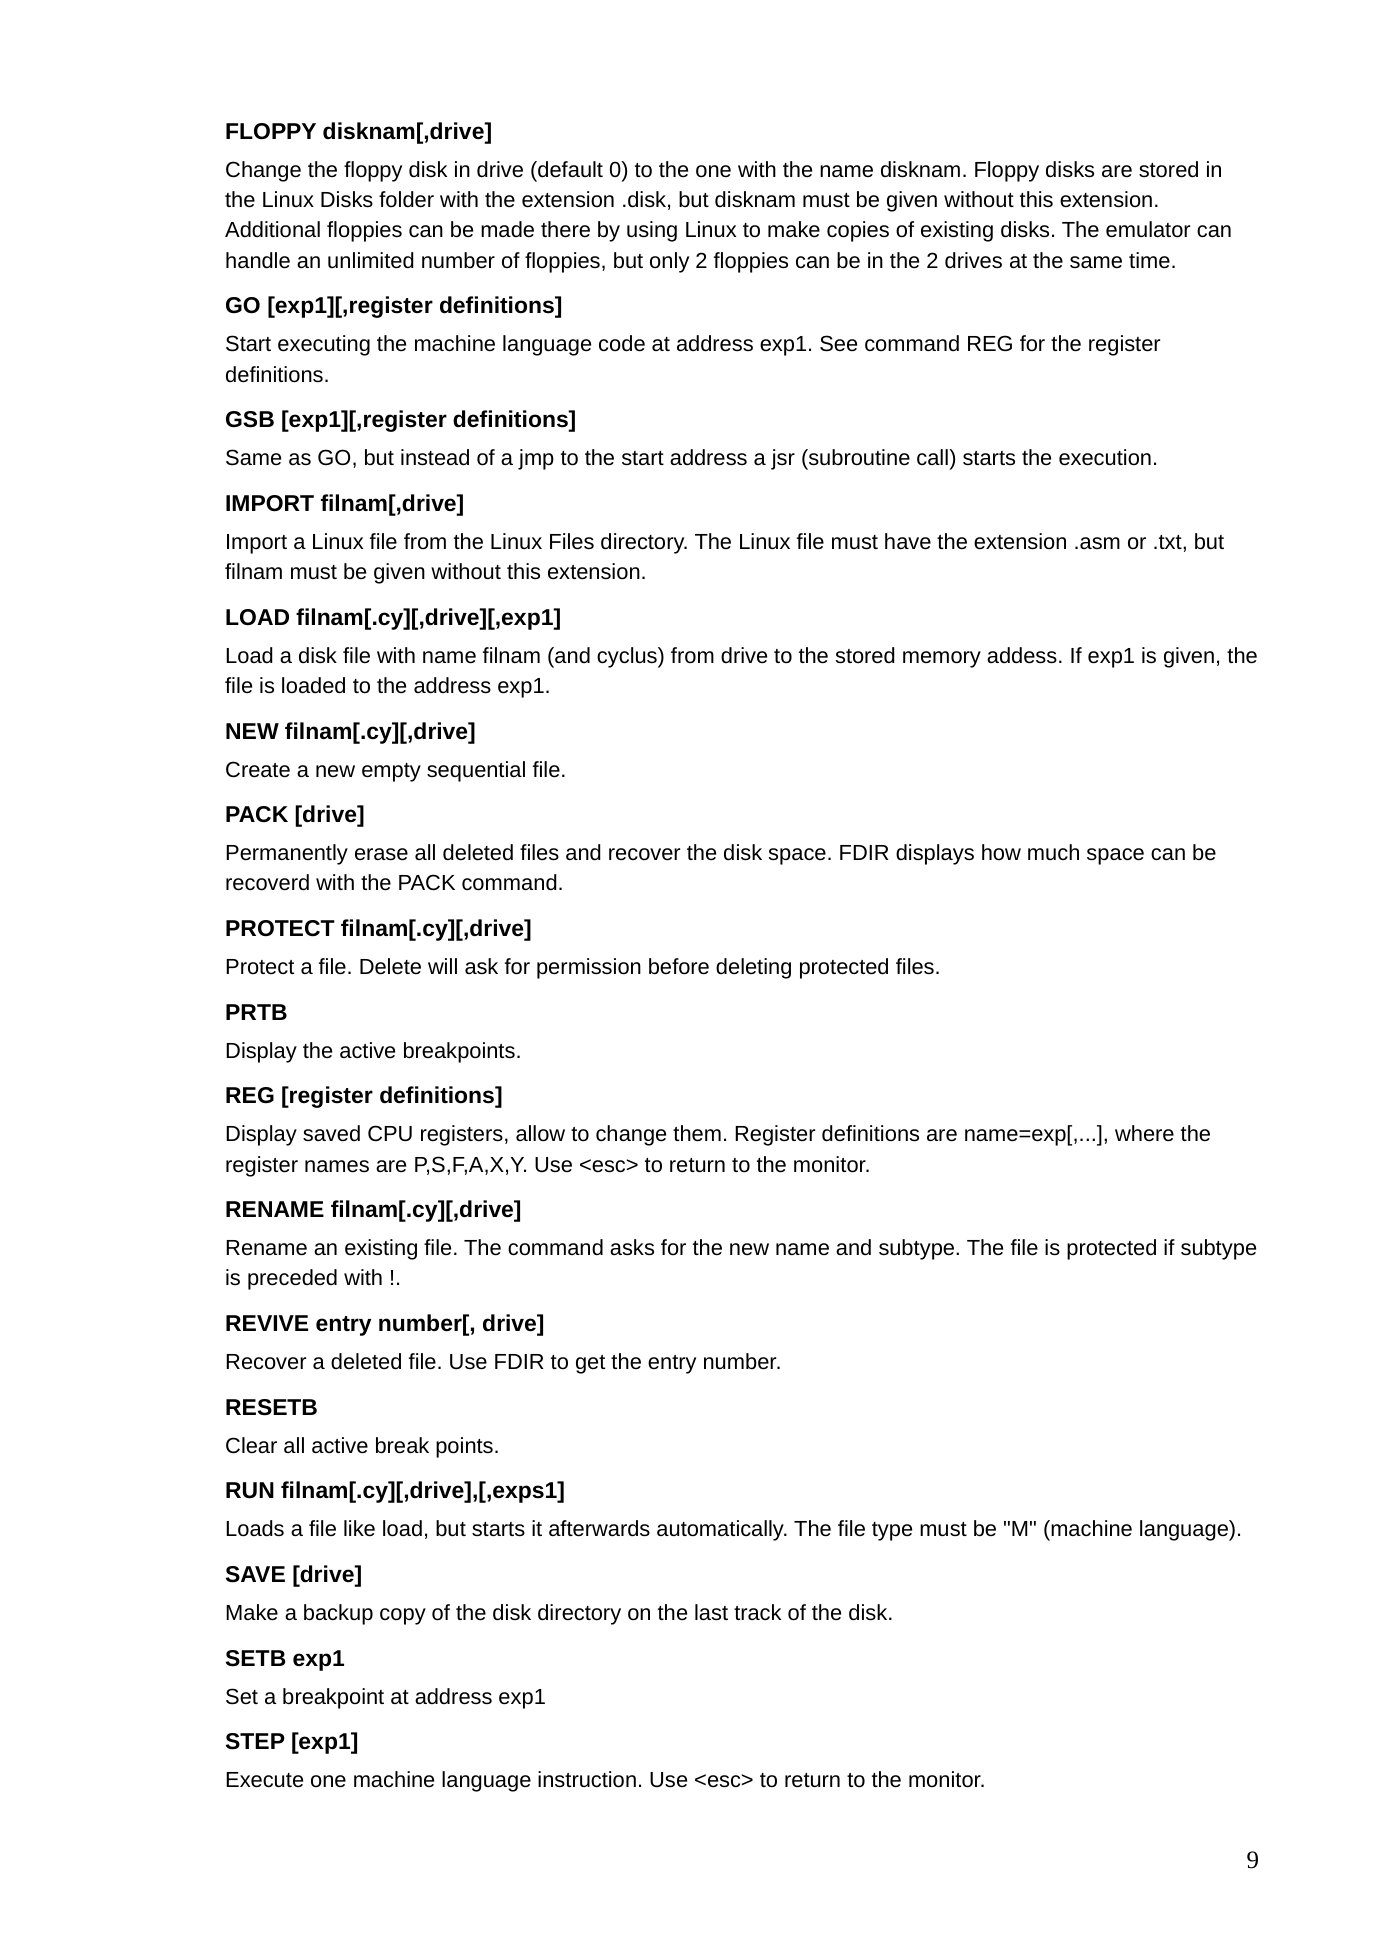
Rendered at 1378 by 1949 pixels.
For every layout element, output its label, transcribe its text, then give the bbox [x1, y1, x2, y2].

subtitle IMPORT filnam[,drive] [225, 490, 1259, 516]
subtitle PRTB [225, 999, 1259, 1025]
subtitle GO [exp1][,register definitions] [225, 292, 1259, 319]
text Create a new empty sequential file. [225, 756, 1259, 782]
subtitle PROTECT filnam[.cy][,drive] [225, 915, 1259, 941]
subtitle RENAME filnam[.cy][,drive] [225, 1196, 1259, 1223]
text Same as GO, but instead of a jmp to the start address a jsr (subroutine call) starts the execution. [225, 445, 1259, 470]
subtitle SAVE [drive] [225, 1561, 1259, 1587]
text Permanently erase all deleted files and recover the disk space. FDIR displays how much space can be recoverd with the PACK command. [225, 840, 1259, 896]
subtitle NEW filnam[.cy][,drive] [225, 718, 1259, 744]
text Display the active breakpoints. [225, 1038, 1259, 1063]
text Load a disk file with name filnam (and cyclus) from drive to the stored memory addess. If exp1 is given, the file is loaded to the address exp1. [225, 643, 1259, 698]
subtitle GSB [exp1][,register definitions] [225, 406, 1259, 433]
text Start executing the machine language code at address exp1. See command REG for the register definitions. [225, 331, 1259, 387]
text Set a breakpoint at address exp1 [225, 1683, 1259, 1709]
text Execute one machine language instruction. Use <esc> to return to the monitor. [225, 1767, 1259, 1792]
subtitle SETB exp1 [225, 1645, 1259, 1671]
subtitle RESETB [225, 1394, 1259, 1420]
text Clear all active break points. [225, 1433, 1259, 1458]
text Import a Linux file from the Linux Files directory. The Linux file must have the extension .asm or .txt, but filnam must be given without this extension. [225, 529, 1259, 584]
subtitle STEP [exp1] [225, 1728, 1259, 1755]
text Loads a file like load, but starts it afterwards automatically. The file type must be "M" (machine language). [225, 1516, 1259, 1541]
subtitle REG [register definitions] [225, 1082, 1259, 1109]
subtitle RUN filnam[.cy][,drive],[,exps1] [225, 1477, 1259, 1504]
text Recover a deleted file. Use FDIR to get the entry number. [225, 1349, 1259, 1374]
subtitle FLOPPY disknam[,drive] [225, 118, 1259, 144]
subtitle REVIVE entry number[, drive] [225, 1310, 1259, 1336]
subtitle LOAD filnam[.cy][,drive][,exp1] [225, 604, 1259, 630]
text Protect a file. Delete will ask for permission before deleting protected files. [225, 954, 1259, 979]
text Change the floppy disk in drive (default 0) to the one with the name disknam. Floppy disks are stored in the Linux Disks folder with the extension .disk, but disknam must be given without this extension. Additional floppies can be made there by using Linux to make copies of existing disks. The emulator can handle an unlimited number of floppies, but only 2 floppies can be in the 2 drives at the same time. [225, 157, 1259, 273]
text Make a backup copy of the disk directory on the last track of the disk. [225, 1600, 1259, 1625]
subtitle PACK [drive] [225, 801, 1259, 828]
text Rename an existing file. The command asks for the new name and subtype. The file is protected if subtype is preceded with !. [225, 1235, 1259, 1291]
text Display saved CPU registers, allow to change them. Register definitions are name=exp[,...], where the register names are P,S,F,A,X,Y. Use <esc> to return to the monitor. [225, 1121, 1259, 1177]
